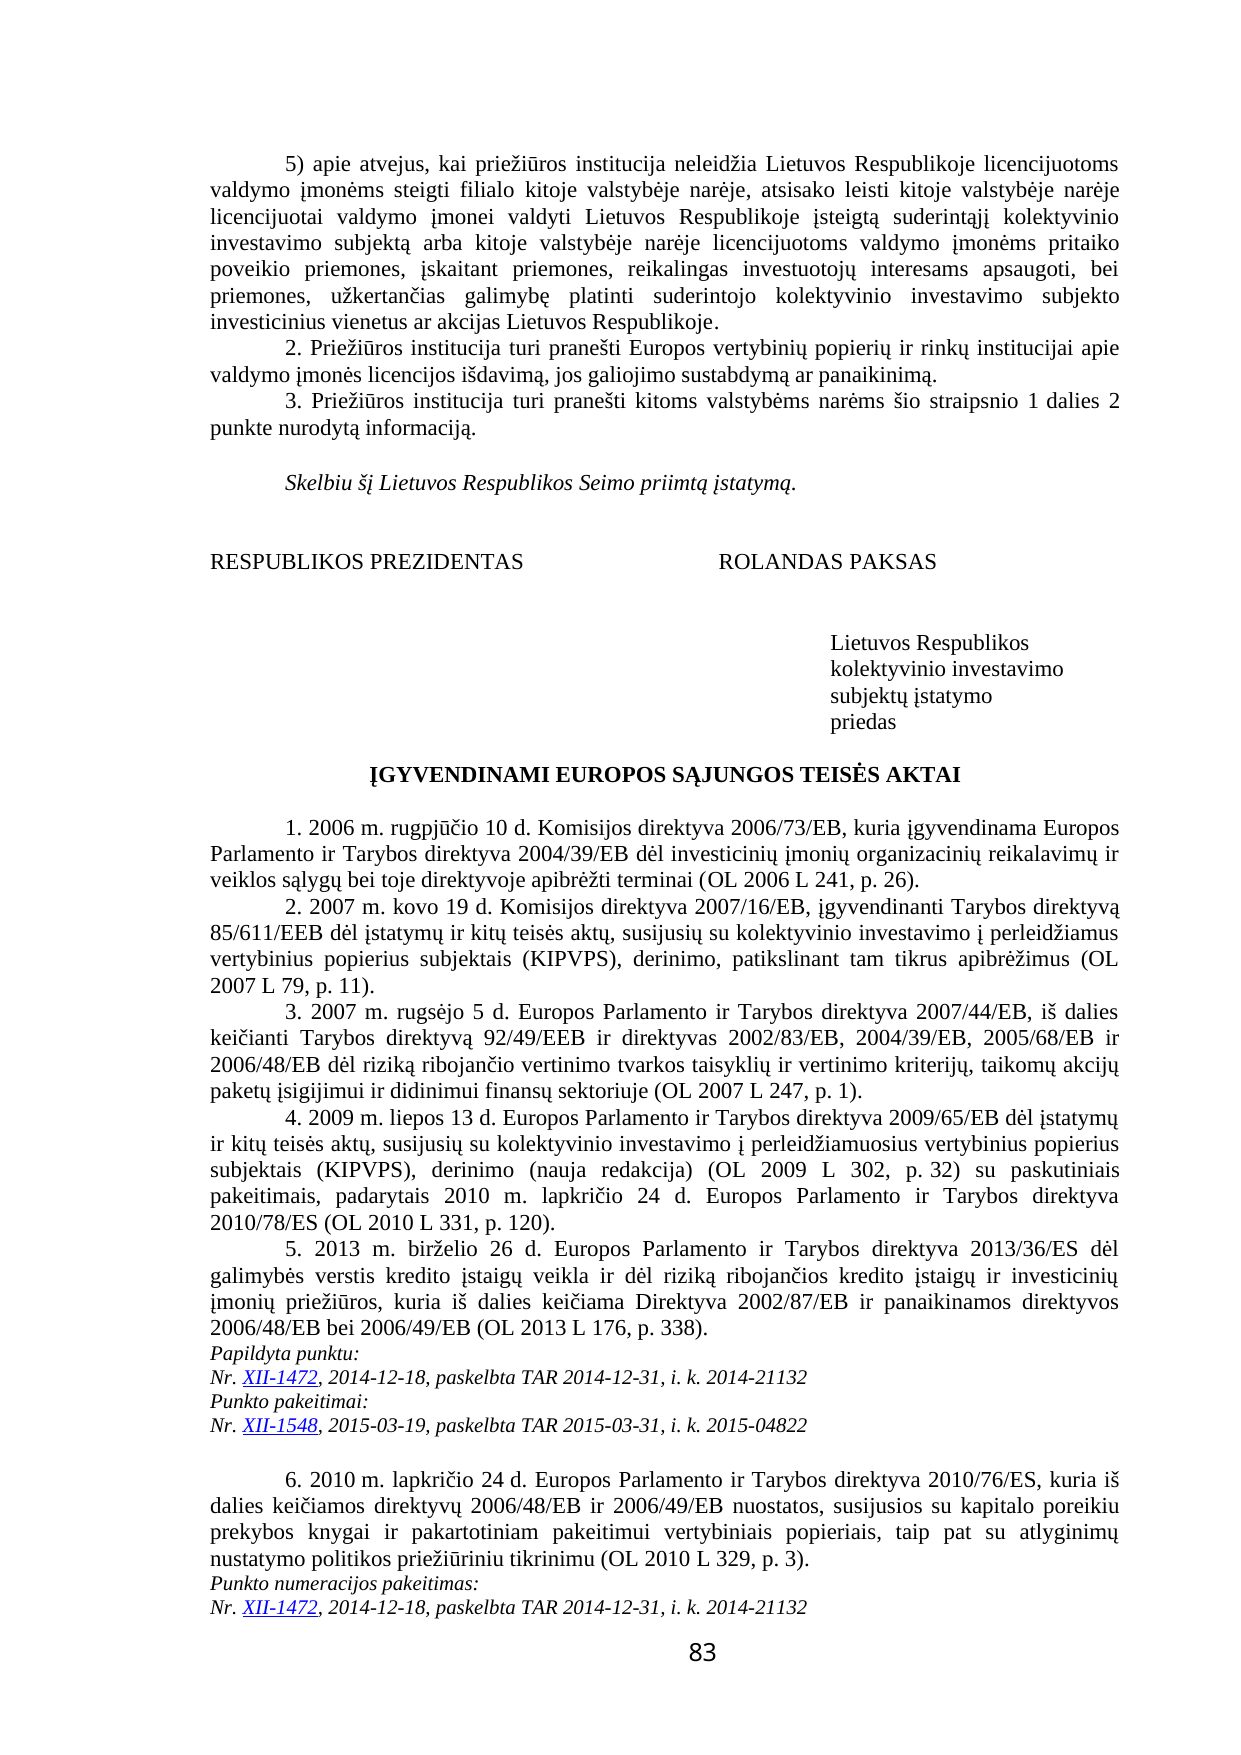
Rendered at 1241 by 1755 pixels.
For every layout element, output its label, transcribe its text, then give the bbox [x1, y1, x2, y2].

text 2. Priežiūros institucija turi pranešti Europos vertybinių popierių ir rinkų institucijai apie valdymo įmonės licencijos išdavimą, jos galiojimo sustabdymą ar panaikinimą. [210, 334, 1120, 387]
text RESPUBLIKOS PREZIDENTAS ROLANDAS PAKSAS [210, 548, 1120, 574]
text 4. 2009 m. liepos 13 d. Europos Parlamento ir Tarybos direktyva 2009/65/EB dėl įstatymų ir kitų teisės aktų, susijusių su kolektyvinio investavimo į perleidžiamuosius vertybinius popierius subjektais (KIPVPS), derinimo (nauja redakcija) (OL 2009 L 302, p. 32) su paskutiniais pakeitimais, padarytais 2010 m. lapkričio 24 d. Europos Parlamento ir Tarybos direktyva 2010/78/ES (OL 2010 L 331, p. 120). [210, 1103, 1120, 1235]
text 5. 2013 m. birželio 26 d. Europos Parlamento ir Tarybos direktyva 2013/36/ES dėl galimybės verstis kredito įstaigų veikla ir dėl riziką ribojančios kredito įstaigų ir investicinių įmonių priežiūros, kuria iš dalies keičiama Direktyva 2002/87/EB ir panaikinamos direktyvos 2006/48/EB bei 2006/49/EB (OL 2013 L 176, p. 338). [210, 1235, 1120, 1341]
subtitle ĮGYVENDINAMI EUROPOS SĄJUNGOS TEISĖS AKTAI [210, 761, 1120, 787]
text Punkto numeracijos pakeitimas: [210, 1571, 1120, 1595]
text Nr. XII-1472, 2014-12-18, paskelbta TAR 2014-12-31, i. k. 2014-21132 [210, 1595, 1120, 1619]
text 6. 2010 m. lapkričio 24 d. Europos Parlamento ir Tarybos direktyva 2010/76/ES, kuria iš dalies keičiamos direktyvų 2006/48/EB ir 2006/49/EB nuostatos, susijusios su kapitalo poreikiu prekybos knygai ir pakartotiniam pakeitimui vertybiniais popieriais, taip pat su atlyginimų nustatymo politikos priežiūriniu tikrinimu (OL 2010 L 329, p. 3). [210, 1466, 1120, 1571]
text priedas [210, 708, 1120, 734]
text 2. 2007 m. kovo 19 d. Komisijos direktyva 2007/16/EB, įgyvendinanti Tarybos direktyvą 85/611/EEB dėl įstatymų ir kitų teisės aktų, susijusių su kolektyvinio investavimo į perleidžiamus vertybinius popierius subjektais (KIPVPS), derinimo, patikslinant tam tikrus apibrėžimus (OL 2007 L 79, p. 11). [210, 893, 1120, 998]
text 5) apie atvejus, kai priežiūros institucija neleidžia Lietuvos Respublikoje licencijuotoms valdymo įmonėms steigti filialo kitoje valstybėje narėje, atsisako leisti kitoje valstybėje narėje licencijuotai valdymo įmonei valdyti Lietuvos Respublikoje įsteigtą suderintąjį kolektyvinio investavimo subjektą arba kitoje valstybėje narėje licencijuotoms valdymo įmonėms pritaiko poveikio priemones, įskaitant priemones, reikalingas investuotojų interesams apsaugoti, bei priemones, užkertančias galimybę platinti suderintojo kolektyvinio investavimo subjekto investicinius vienetus ar akcijas Lietuvos Respublikoje. [210, 150, 1120, 334]
text kolektyvinio investavimo [210, 656, 1120, 682]
text Nr. XII-1472, 2014-12-18, paskelbta TAR 2014-12-31, i. k. 2014-21132 [210, 1365, 1120, 1389]
text Punkto pakeitimai: [210, 1389, 1120, 1413]
text Lietuvos Respublikos [210, 629, 1120, 656]
text Papildyta punktu: [210, 1341, 1120, 1365]
text Nr. XII-1548, 2015-03-19, paskelbta TAR 2015-03-31, i. k. 2015-04822 [210, 1413, 1120, 1437]
text subjektų įstatymo [210, 682, 1120, 708]
text 3. Priežiūros institucija turi pranešti kitoms valstybėms narėms šio straipsnio 1 dalies 2 punkte nurodytą informaciją. [210, 387, 1120, 440]
text 3. 2007 m. rugsėjo 5 d. Europos Parlamento ir Tarybos direktyva 2007/44/EB, iš dalies keičianti Tarybos direktyvą 92/49/EEB ir direktyvas 2002/83/EB, 2004/39/EB, 2005/68/EB ir 2006/48/EB dėl riziką ribojančio vertinimo tvarkos taisyklių ir vertinimo kriterijų, taikomų akcijų paketų įsigijimui ir didinimui finansų sektoriuje (OL 2007 L 247, p. 1). [210, 998, 1120, 1103]
text Skelbiu šį Lietuvos Respublikos Seimo priimtą įstatymą. [210, 469, 1120, 495]
text 1. 2006 m. rugpjūčio 10 d. Komisijos direktyva 2006/73/EB, kuria įgyvendinama Europos Parlamento ir Tarybos direktyva 2004/39/EB dėl investicinių įmonių organizacinių reikalavimų ir veiklos sąlygų bei toje direktyvoje apibrėžti terminai (OL 2006 L 241, p. 26). [210, 814, 1120, 893]
